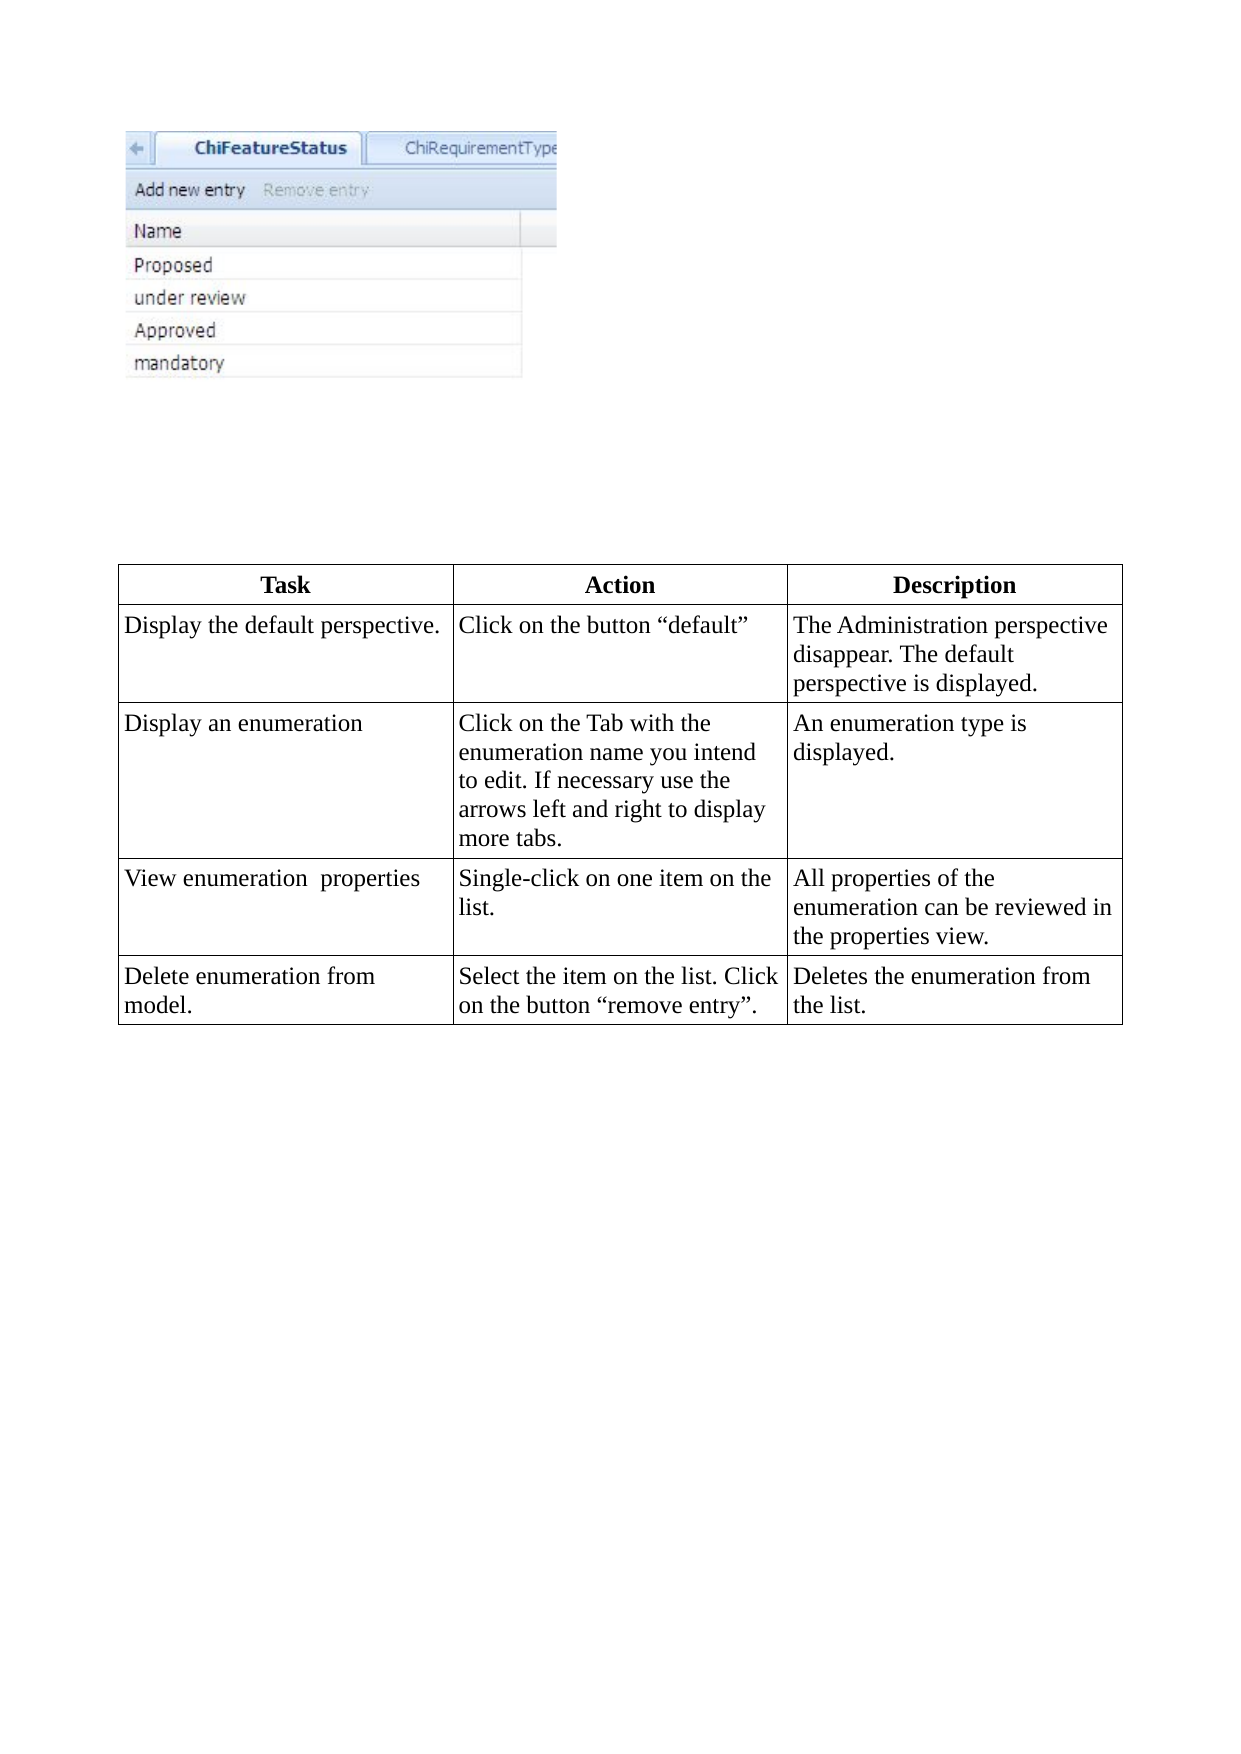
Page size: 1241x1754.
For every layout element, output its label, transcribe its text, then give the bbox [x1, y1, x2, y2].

table_cell All properties of the enumeration can be reviewed in the properties view. [788, 859, 1122, 955]
table_cell Deletes the enumeration from the list. [788, 956, 1122, 1024]
table_cell Click on the Tab with the enumeration name you intend to edit. If necessary use the arrows left and right to display more tabs. [454, 703, 787, 857]
table_cell Single-click on one item on the list. [454, 859, 787, 955]
table_cell Display an enumeration [119, 703, 453, 857]
picture [125, 131, 557, 510]
table_header Action [454, 565, 787, 604]
table_cell The Administration perspective disappear. The default perspective is displayed. [788, 605, 1122, 702]
table_cell Delete enumeration from model. [119, 956, 453, 1024]
table_cell Display the default perspective. [119, 605, 453, 702]
table_cell Select the item on the list. Click on the button “remove entry”. [454, 956, 787, 1024]
table_header Description [788, 565, 1122, 604]
table_cell An enumeration type is displayed. [788, 703, 1122, 857]
table_cell Click on the button “default” [454, 605, 787, 702]
table_header Task [119, 565, 453, 604]
table_cell View enumeration properties [119, 859, 453, 955]
